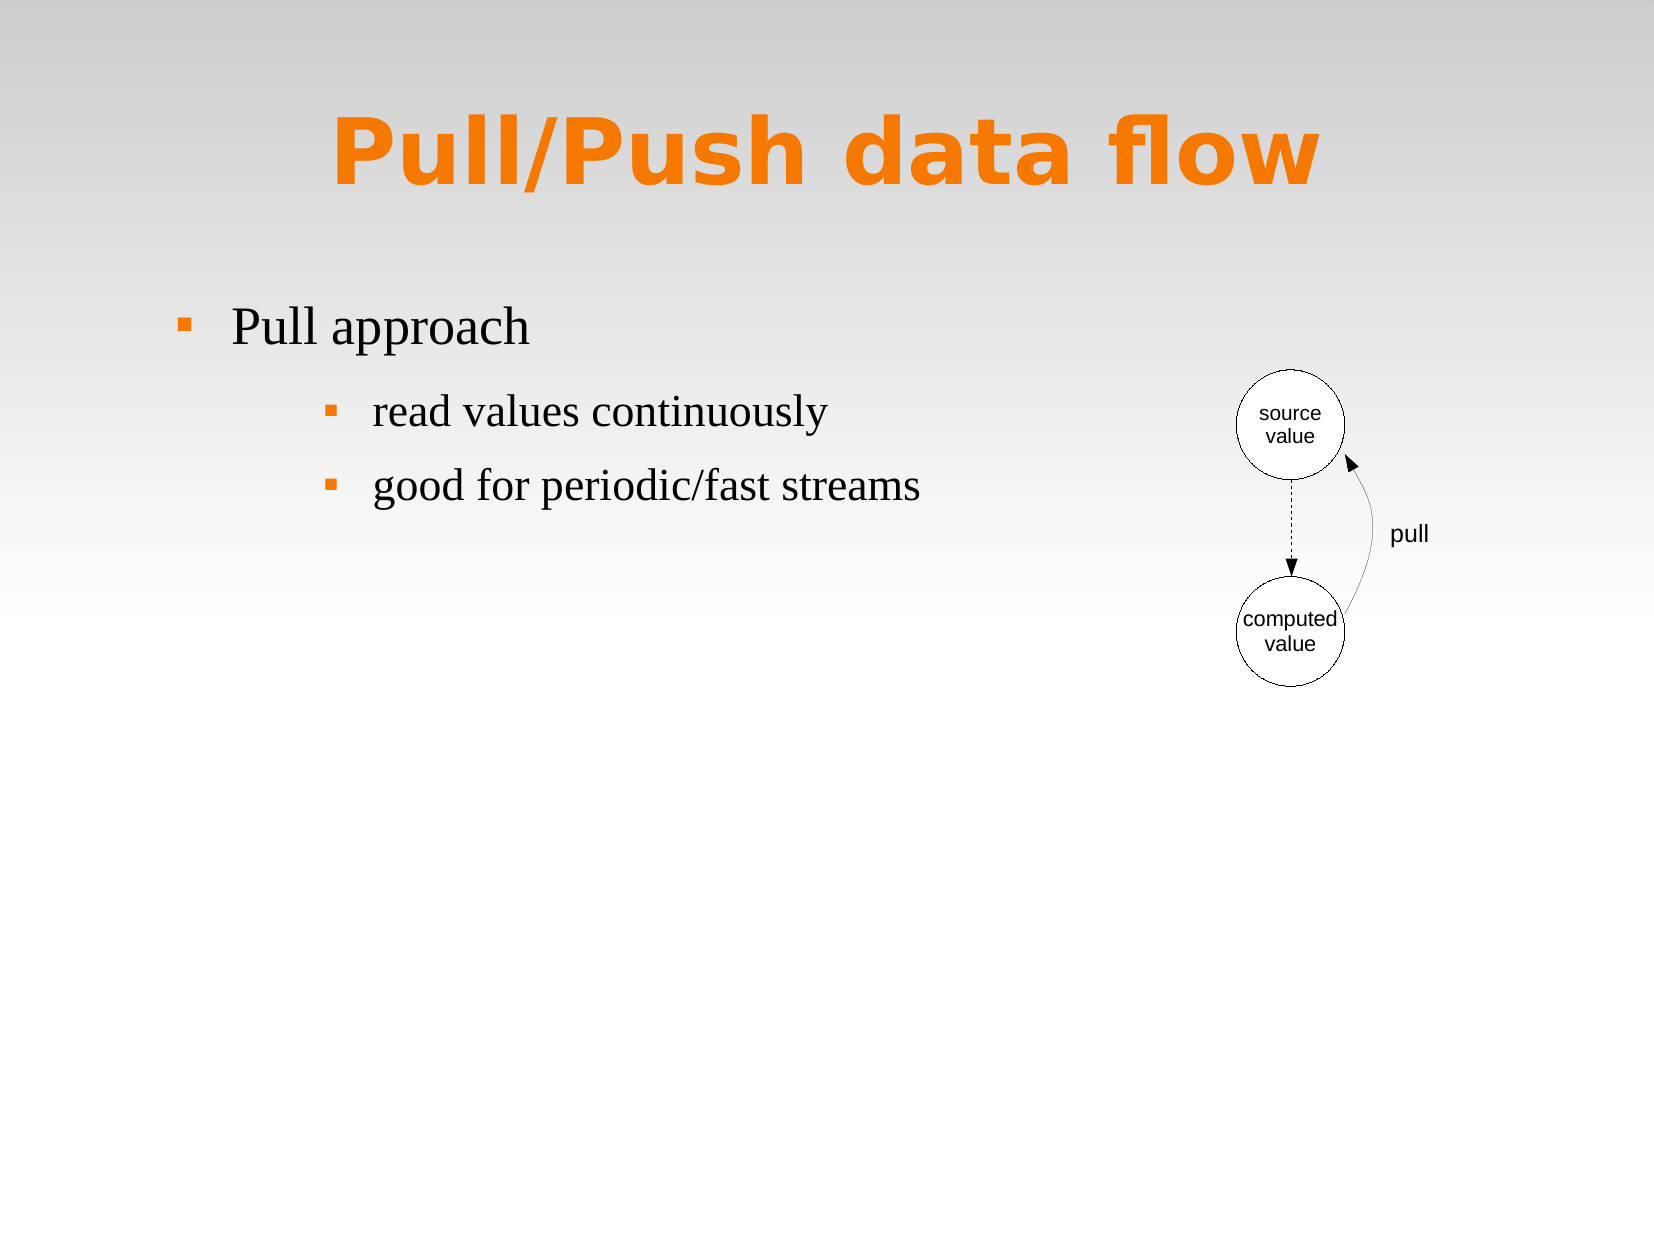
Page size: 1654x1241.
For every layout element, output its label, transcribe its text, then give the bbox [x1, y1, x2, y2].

text_box source value [1236, 369, 1345, 480]
text_box computed value [1236, 576, 1345, 687]
title Pull/Push data flow [82, 49, 1571, 257]
list Pull approach read values continuously good for periodic/fast streams [89, 296, 1549, 1128]
text_box pull [1375, 512, 1464, 588]
